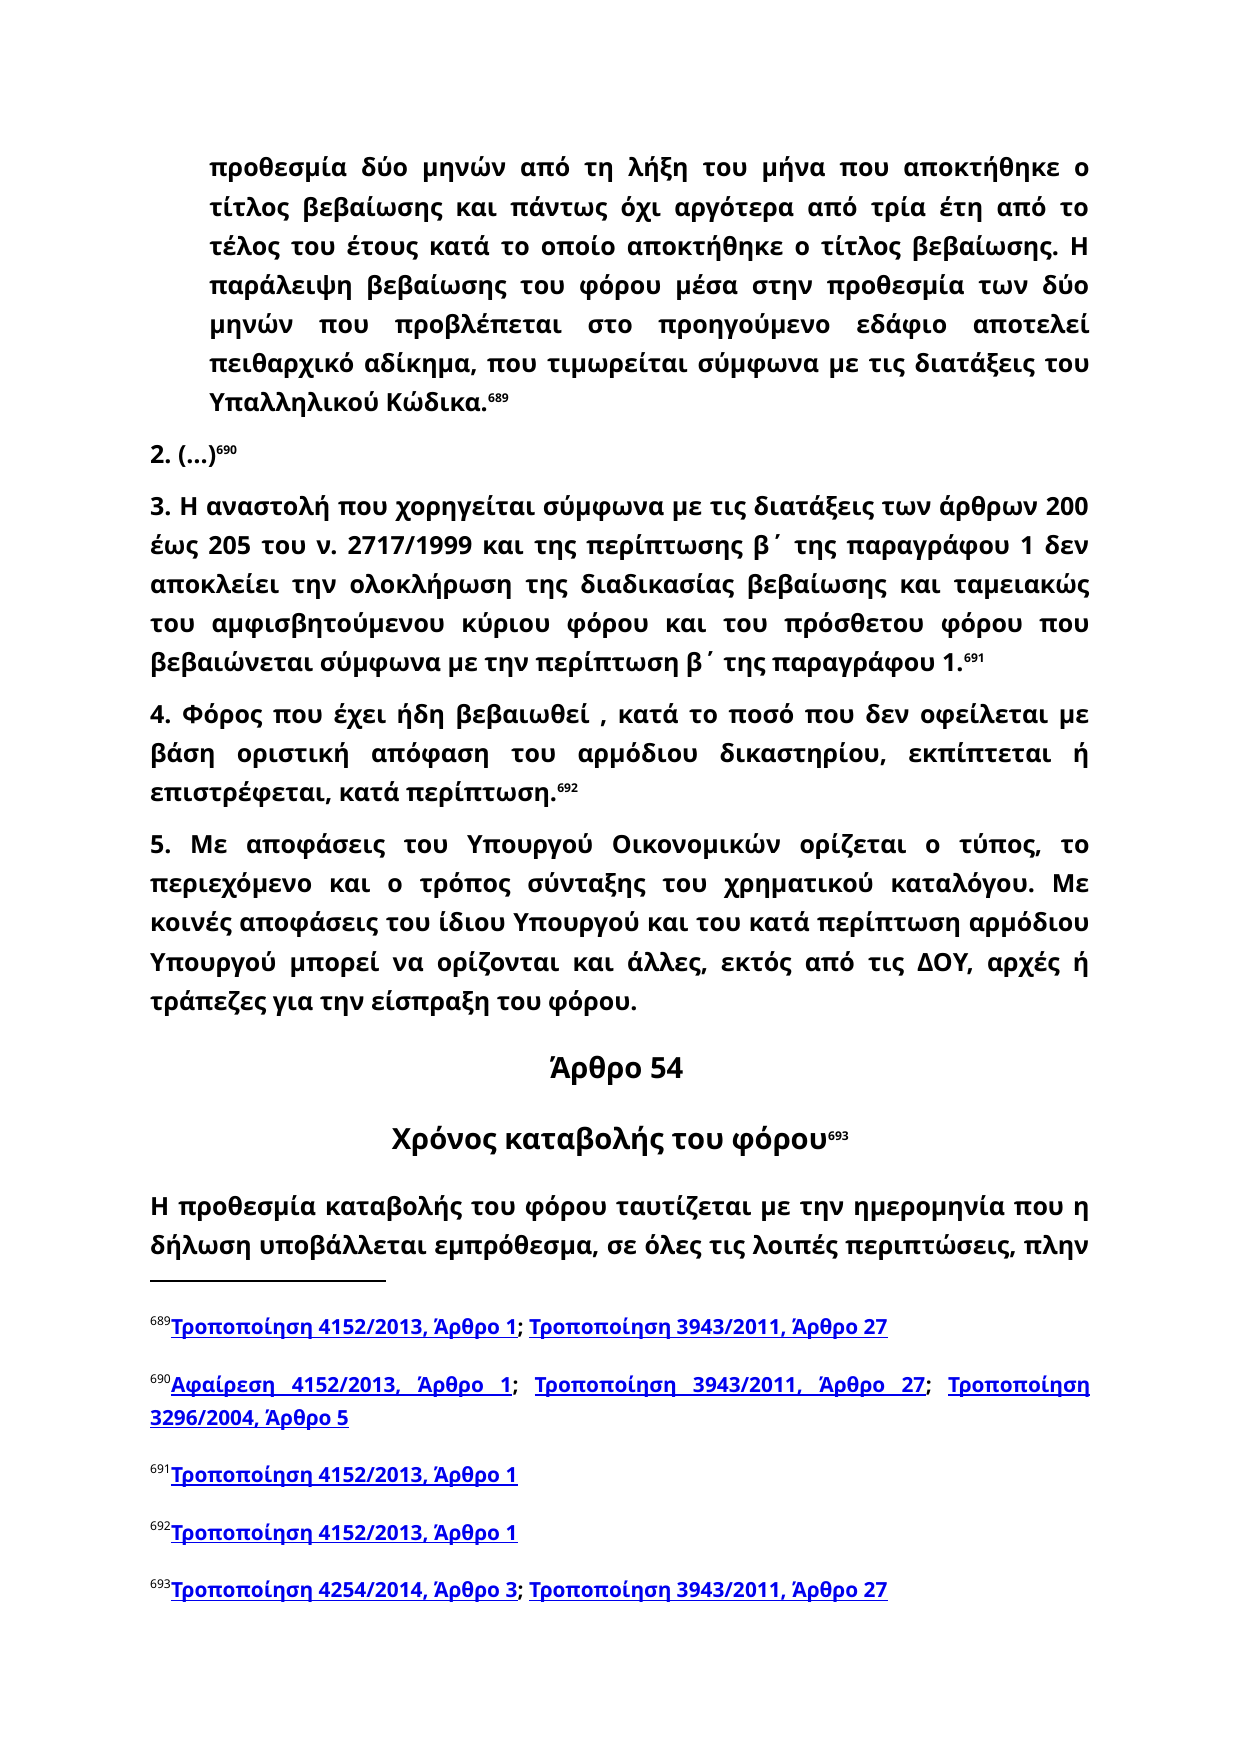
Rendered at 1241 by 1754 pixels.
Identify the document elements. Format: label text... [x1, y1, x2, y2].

subtitle Χρόνος καταβολής του φόρου [150, 1118, 1090, 1158]
text Η προθεσμία καταβολής του φόρου ταυτίζεται με την ημερομηνία που η δήλωση υποβάλλεται εμπρόθεσμα, σε όλες τις λοιπές περιπτώσεις, πλην [150, 1189, 1090, 1262]
text Τροποποίηση 4152/2013, Άρθρο 1 [150, 1460, 1090, 1489]
list προθεσμία δύο μηνών από τη λήξη του μήνα που αποκτήθηκε ο τίτλος βεβαίωσης και πάντως όχι αργότερα από τρία έτη από το τέλος του έτους κατά το οποίο αποκτήθηκε ο τίτλος βεβαίωσης. Η παράλειψη βεβαίωσης του φόρου μέσα στην προθεσμία των δύο μηνών που προβλέπεται στο προηγούμενο εδάφιο αποτελεί πειθαρχικό αδίκημα, που τιμωρείται σύμφωνα με τις διατάξεις του Υπαλληλικού Κώδικα. [150, 150, 1090, 419]
text 2. (…) [150, 437, 1090, 471]
text Τροποποίηση 4152/2013, Άρθρο 1; Τροποποίηση 3943/2011, Άρθρο 27 [150, 1312, 1090, 1341]
text Τροποποίηση 4254/2014, Άρθρο 3; Τροποποίηση 3943/2011, Άρθρο 27 [150, 1576, 1090, 1604]
text 5. Με αποφάσεις του Υπουργού Οικονομικών ορίζεται ο τύπος, το περιεχόμενο και ο τρόπος σύνταξης του χρηματικού καταλόγου. Με κοινές αποφάσεις του ίδιου Υπουργού και του κατά περίπτωση αρμόδιου Υπουργού μπορεί να ορίζονται και άλλες, εκτός από τις ΔΟΥ, αρχές ή τράπεζες για την είσπραξη του φόρου. [150, 827, 1090, 1017]
subtitle Άρθρο 54 [150, 1047, 1090, 1087]
text 4. Φόρος που έχει ήδη βεβαιωθεί , κατά το ποσό που δεν οφείλεται με βάση οριστική απόφαση του αρμόδιου δικαστηρίου, εκπίπτεται ή επιστρέφεται, κατά περίπτωση. [150, 697, 1090, 809]
text Αφαίρεση 4152/2013, Άρθρο 1; Τροποποίηση 3943/2011, Άρθρο 27; Τροποποίηση 3296/2004, Άρθρο 5 [150, 1370, 1090, 1431]
text 3. Η αναστολή που χορηγείται σύμφωνα με τις διατάξεις των άρθρων 200 έως 205 του ν. 2717/1999 και της περίπτωσης β΄ της παραγράφου 1 δεν αποκλείει την ολοκλήρωση της διαδικασίας βεβαίωσης και ταμειακώς του αμφισβητούμενου κύριου φόρου και του πρόσθετου φόρου που βεβαιώνεται σύμφωνα με την περίπτωση β΄ της παραγράφου 1. [150, 488, 1090, 679]
text Τροποποίηση 4152/2013, Άρθρο 1 [150, 1518, 1090, 1546]
